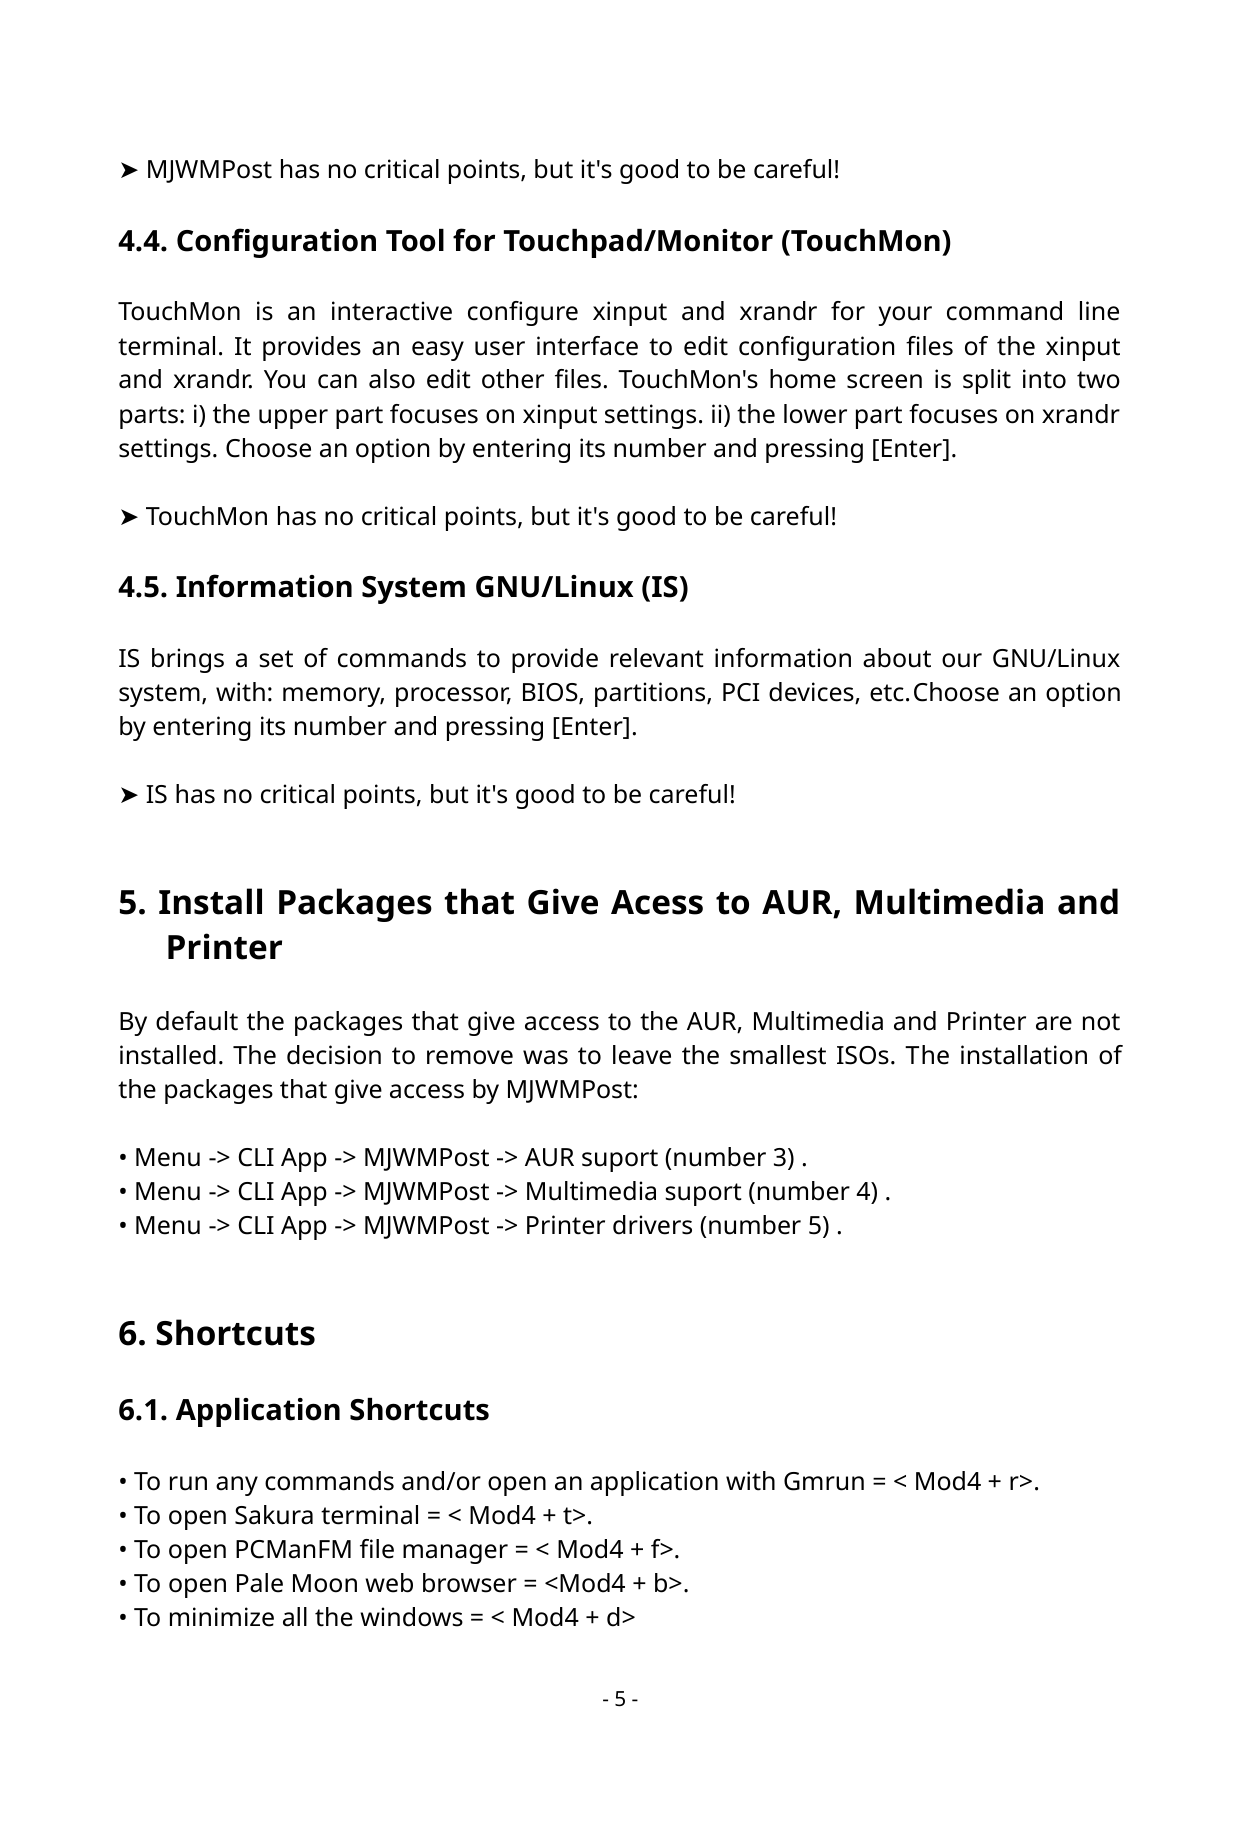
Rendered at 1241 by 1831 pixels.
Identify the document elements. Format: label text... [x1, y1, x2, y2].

subtitle 4.5. Information System GNU/Linux (IS) [118, 567, 1122, 606]
subtitle 4.4. Configuration Tool for Touchpad/Monitor (TouchMon) [118, 220, 1122, 260]
text TouchMon is an interactive configure xinput and xrandr for your command line terminal. It provides an easy user interface to edit configuration files of the xinput and xrandr. You can also edit other files. TouchMon's home screen is split into two parts: i) the upper part focuses on xinput settings. ii) the lower part focuses on xrandr settings. Choose an option by entering its number and pressing [Enter]. [118, 294, 1122, 464]
subtitle 6. Shortcuts [118, 1310, 1122, 1356]
text • To open Pale Moon web browser = <Mod4 + b>. [118, 1566, 1122, 1600]
text By default the packages that give access to the AUR, Multimedia and Printer are not installed. The decision to remove was to leave the smallest ISOs. The installation of the packages that give access by MJWMPost: [118, 1004, 1122, 1106]
subtitle 6.1. Application Shortcuts [118, 1390, 1122, 1429]
text • Menu -> CLI App -> MJWMPost -> Multimedia suport (number 4) . [118, 1174, 1122, 1208]
text • To open PCManFM file manager = < Mod4 + f>. [118, 1532, 1122, 1566]
text ➤ IS has no critical points, but it's good to be careful! [118, 777, 1122, 811]
text • Menu -> CLI App -> MJWMPost -> Printer drivers (number 5) . [118, 1208, 1122, 1242]
text IS brings a set of commands to provide relevant information about our GNU/Linux system, with: memory, processor, BIOS, partitions, PCI devices, etc.Choose an option by entering its number and pressing [Enter]. [118, 640, 1122, 742]
subtitle 5. Install Packages that Give Acess to AUR, Multimedia and Printer [118, 879, 1122, 969]
text • To minimize all the windows = < Mod4 + d> [118, 1600, 1122, 1634]
text • To run any commands and/or open an application with Gmrun = < Mod4 + r>. [118, 1463, 1122, 1497]
text • Menu -> CLI App -> MJWMPost -> AUR suport (number 3) . [118, 1140, 1122, 1174]
text • To open Sakura terminal = < Mod4 + t>. [118, 1497, 1122, 1532]
text ➤ MJWMPost has no critical points, but it's good to be careful! [118, 152, 1122, 186]
text ➤ TouchMon has no critical points, but it's good to be careful! [118, 498, 1122, 532]
